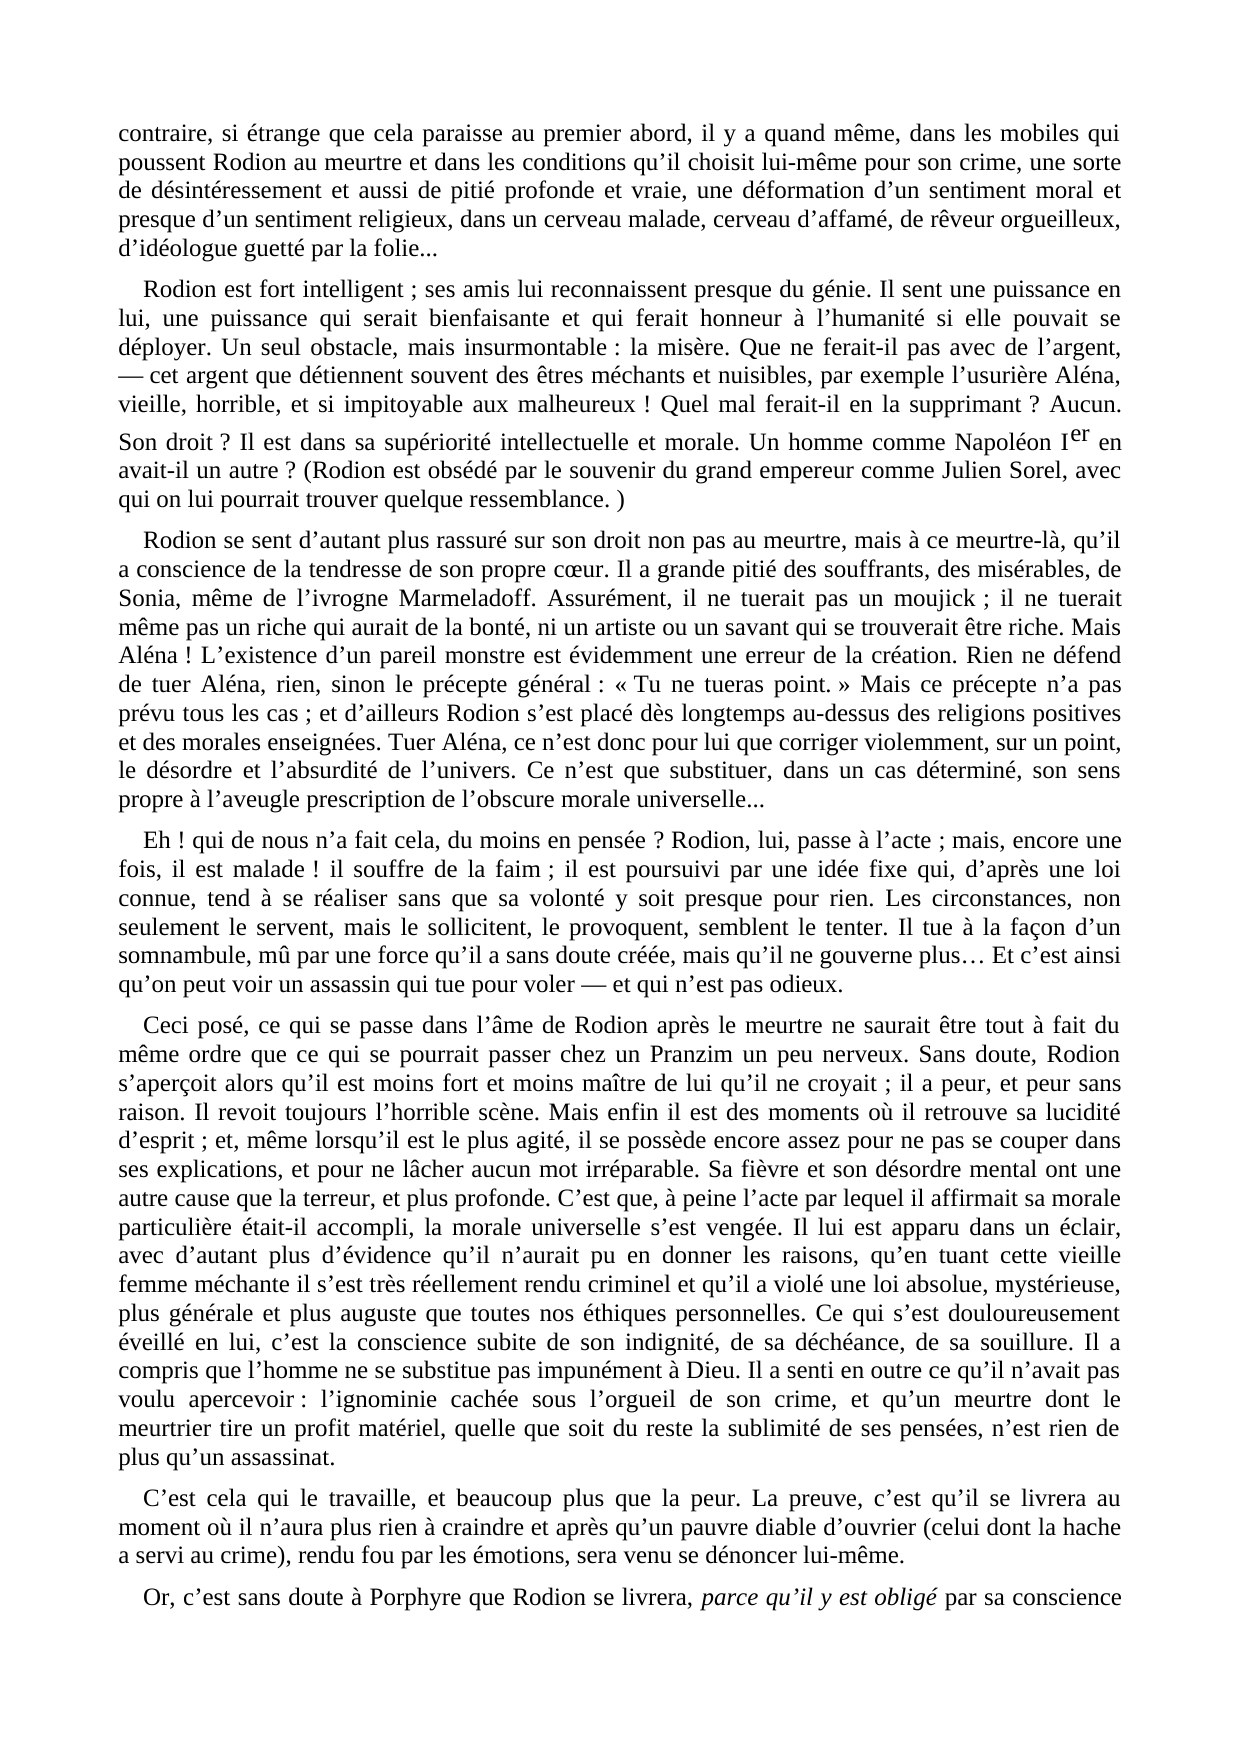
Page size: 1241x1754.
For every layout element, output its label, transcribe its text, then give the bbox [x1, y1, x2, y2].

text Rodion est fort intelligent ; ses amis lui reconnaissent presque du génie. Il sent une puissance en lui, une puissance qui serait bienfaisante et qui ferait honneur à l’humanité si elle pouvait se déployer. Un seul obstacle, mais insurmontable : la misère. Que ne ferait-il pas avec de l’argent, — cet argent que détiennent souvent des êtres méchants et nuisibles, par exemple l’usurière Aléna, vieille, horrible, et si impitoyable aux malheureux ! Quel mal ferait-il en la supprimant ? Aucun. Son droit ? Il est dans sa supériorité intellectuelle et morale. Un homme comme Napoléon Ier en avait-il un autre ? (Rodion est obsédé par le souvenir du grand empereur comme Julien Sorel, avec qui on lui pourrait trouver quelque ressemblance. ) [118, 274, 1122, 513]
text Or, c’est sans doute à Porphyre que Rodion se livrera, parce qu’il y est obligé par sa conscience [118, 1582, 1122, 1610]
text Rodion se sent d’autant plus rassuré sur son droit non pas au meurtre, mais à ce meurtre-là, qu’il a conscience de la tendresse de son propre cœur. Il a grande pitié des souffrants, des misérables, de Sonia, même de l’ivrogne Marmeladoff. Assurément, il ne tuerait pas un moujick ; il ne tuerait même pas un riche qui aurait de la bonté, ni un artiste ou un savant qui se trouverait être riche. Mais Aléna ! L’existence d’un pareil monstre est évidemment une erreur de la création. Rien ne défend de tuer Aléna, rien, sinon le précepte général : « Tu ne tueras point. » Mais ce précepte n’a pas prévu tous les cas ; et d’ailleurs Rodion s’est placé dès longtemps au-dessus des religions positives et des morales enseignées. Tuer Aléna, ce n’est donc pour lui que corriger violemment, sur un point, le désordre et l’absurdité de l’univers. Ce n’est que substituer, dans un cas déterminé, son sens propre à l’aveugle prescription de l’obscure morale universelle... [118, 525, 1122, 813]
text Eh ! qui de nous n’a fait cela, du moins en pensée ? Rodion, lui, passe à l’acte ; mais, encore une fois, il est malade ! il souffre de la faim ; il est poursuivi par une idée fixe qui, d’après une loi connue, tend à se réaliser sans que sa volonté y soit presque pour rien. Les circonstances, non seulement le servent, mais le sollicitent, le provoquent, semblent le tenter. Il tue à la façon d’un somnambule, mû par une force qu’il a sans doute créée, mais qu’il ne gouverne plus… Et c’est ainsi qu’on peut voir un assassin qui tue pour voler — et qui n’est pas odieux. [118, 825, 1122, 998]
text Ceci posé, ce qui se passe dans l’âme de Rodion après le meurtre ne saurait être tout à fait du même ordre que ce qui se pourrait passer chez un Pranzim un peu nerveux. Sans doute, Rodion s’aperçoit alors qu’il est moins fort et moins maître de lui qu’il ne croyait ; il a peur, et peur sans raison. Il revoit toujours l’horrible scène. Mais enfin il est des moments où il retrouve sa lucidité d’esprit ; et, même lorsqu’il est le plus agité, il se possède encore assez pour ne pas se couper dans ses explications, et pour ne lâcher aucun mot irréparable. Sa fièvre et son désordre mental ont une autre cause que la terreur, et plus profonde. C’est que, à peine l’acte par lequel il affirmait sa morale particulière était-il accompli, la morale universelle s’est vengée. Il lui est apparu dans un éclair, avec d’autant plus d’évidence qu’il n’aurait pu en donner les raisons, qu’en tuant cette vieille femme méchante il s’est très réellement rendu criminel et qu’il a violé une loi absolue, mystérieuse, plus générale et plus auguste que toutes nos éthiques personnelles. Ce qui s’est douloureusement éveillé en lui, c’est la conscience subite de son indignité, de sa déchéance, de sa souillure. Il a compris que l’homme ne se substitue pas impunément à Dieu. Il a senti en outre ce qu’il n’avait pas voulu apercevoir : l’ignominie cachée sous l’orgueil de son crime, et qu’un meurtre dont le meurtrier tire un profit matériel, quelle que soit du reste la sublimité de ses pensées, n’est rien de plus qu’un assassinat. [118, 1010, 1122, 1470]
text C’est cela qui le travaille, et beaucoup plus que la peur. La preuve, c’est qu’il se livrera au moment où il n’aura plus rien à craindre et après qu’un pauvre diable d’ouvrier (celui dont la hache a servi au crime), rendu fou par les émotions, sera venu se dénoncer lui-même. [118, 1483, 1122, 1569]
text contraire, si étrange que cela paraisse au premier abord, il y a quand même, dans les mobiles qui poussent Rodion au meurtre et dans les conditions qu’il choisit lui-même pour son crime, une sorte de désintéressement et aussi de pitié profonde et vraie, une déformation d’un sentiment moral et presque d’un sentiment religieux, dans un cerveau malade, cerveau d’affamé, de rêveur orgueilleux, d’idéologue guetté par la folie... [118, 118, 1122, 262]
